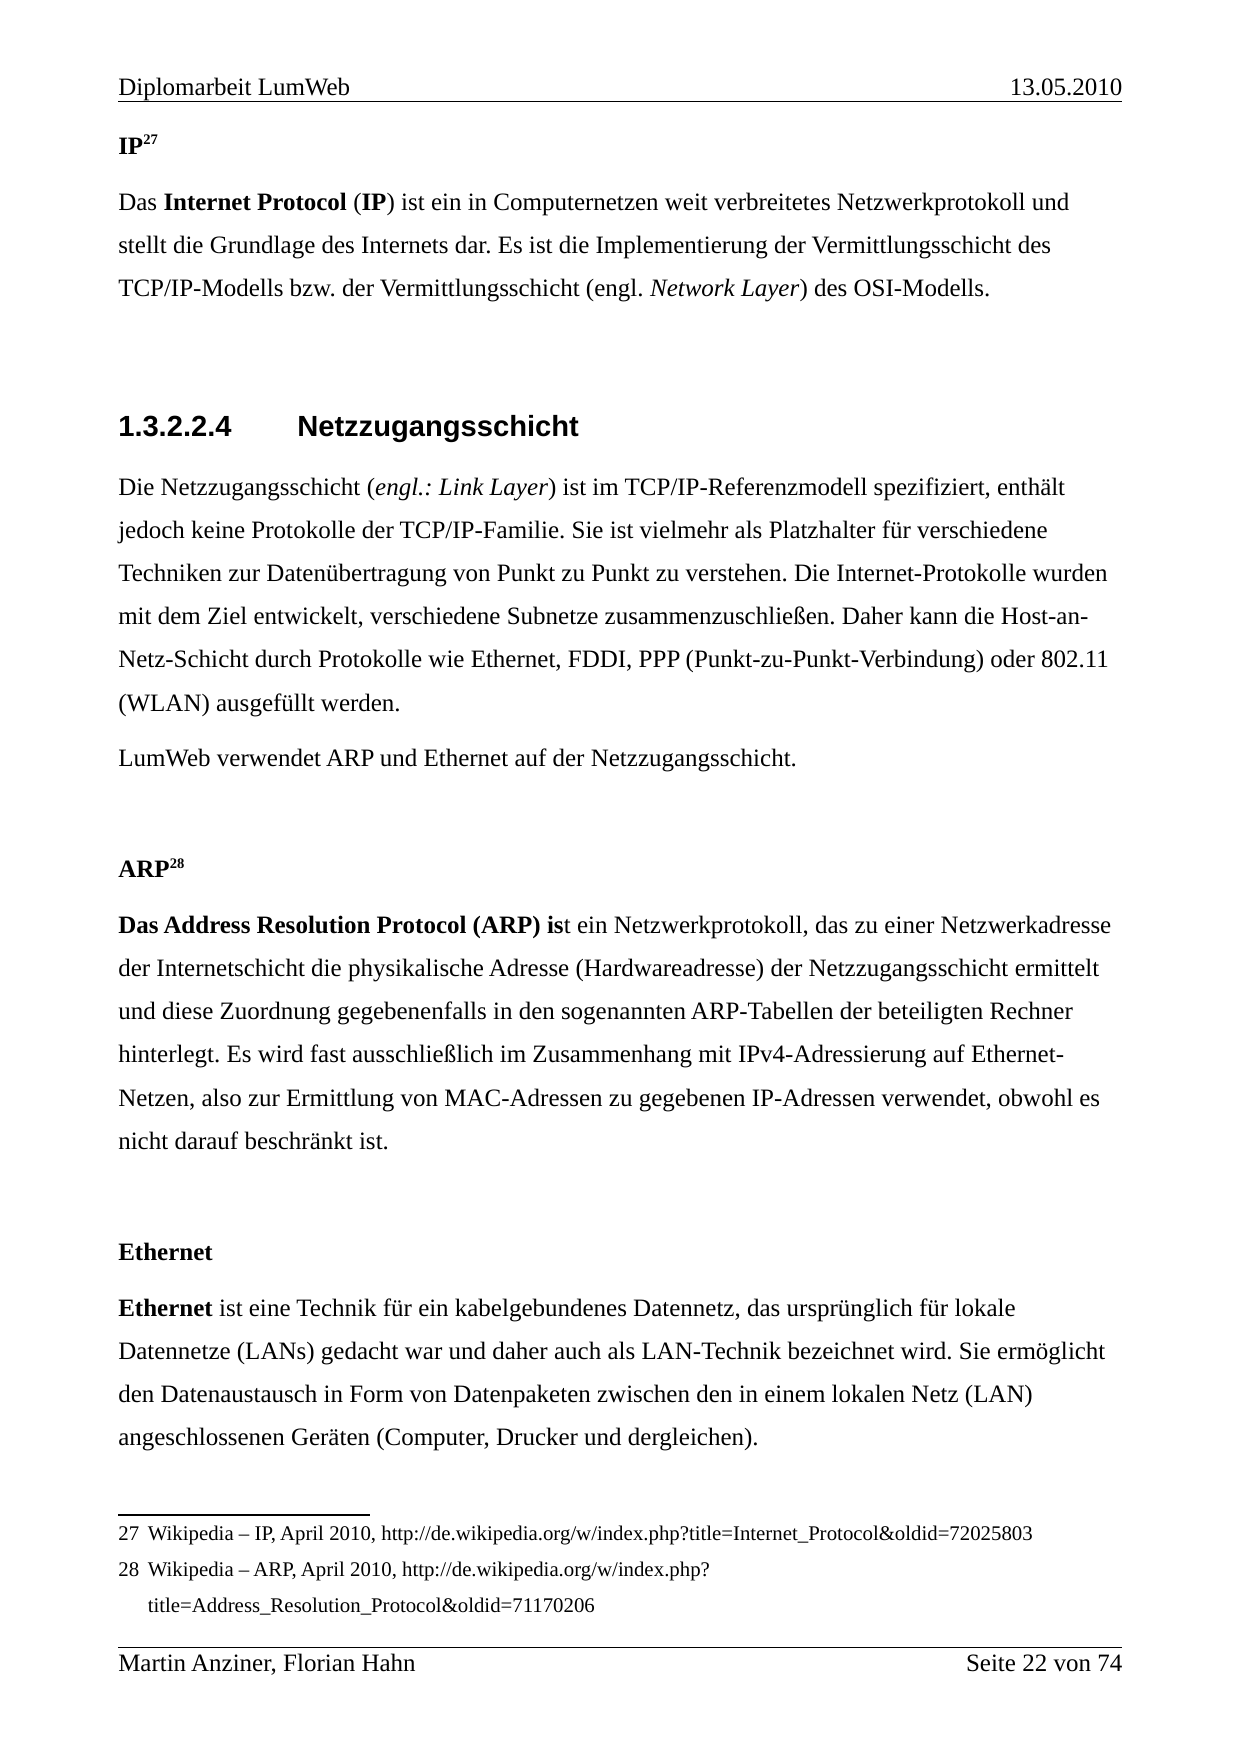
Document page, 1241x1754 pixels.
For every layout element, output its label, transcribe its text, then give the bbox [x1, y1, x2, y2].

text Die Netzzugangsschicht (engl.: Link Layer) ist im TCP/IP-Referenzmodell spezifiziert, enthält jedoch keine Protokolle der TCP/IP-Familie. Sie ist vielmehr als Platzhalter für verschiedene Techniken zur Datenübertragung von Punkt zu Punkt zu verstehen. Die Internet-Protokolle wurden mit dem Ziel entwickelt, verschiedene Subnetze zusammenzuschließen. Daher kann die Host-an-Netz-Schicht durch Protokolle wie Ethernet, FDDI, PPP (Punkt-zu-Punkt-Verbindung) oder 802.11 (WLAN) ausgefüllt werden. [118, 472, 1122, 716]
subtitle Netzzugangsschicht [118, 409, 1122, 443]
text Wikipedia – ARP, April 2010, http://de.wikipedia.org/w/index.php?title=Address_Resolution_Protocol&oldid=71170206 [118, 1557, 1122, 1617]
text IP [118, 131, 1122, 160]
text Das Address Resolution Protocol (ARP) ist ein Netzwerkprotokoll, das zu einer Netzwerkadresse der Internetschicht die physikalische Adresse (Hardwareadresse) der Netzzugangsschicht ermittelt und diese Zuordnung gegebenenfalls in den sogenannten ARP-Tabellen der beteiligten Rechner hinterlegt. Es wird fast ausschließlich im Zusammenhang mit IPv4-Adressierung auf Ethernet-Netzen, also zur Ermittlung von MAC-Adressen zu gegebenen IP-Adressen verwendet, obwohl es nicht darauf beschränkt ist. [118, 910, 1122, 1154]
text ARP [118, 854, 1122, 883]
text LumWeb verwendet ARP und Ethernet auf der Netzzugangsschicht. [118, 743, 1122, 772]
text Wikipedia – IP, April 2010, http://de.wikipedia.org/w/index.php?title=Internet_Protocol&oldid=72025803 [118, 1521, 1122, 1545]
text Ethernet ist eine Technik für ein kabelgebundenes Datennetz, das ursprünglich für lokale Datennetze (LANs) gedacht war und daher auch als LAN-Technik bezeichnet wird. Sie ermöglicht den Datenaustausch in Form von Datenpaketen zwischen den in einem lokalen Netz (LAN) angeschlossenen Geräten (Computer, Drucker und dergleichen). [118, 1293, 1122, 1451]
text Das Internet Protocol (IP) ist ein in Computernetzen weit verbreitetes Netzwerkprotokoll und stellt die Grundlage des Internets dar. Es ist die Implementierung der Vermittlungsschicht des TCP/IP-Modells bzw. der Vermittlungsschicht (engl. Network Layer) des OSI-Modells. [118, 187, 1122, 302]
text Ethernet [118, 1237, 1122, 1266]
